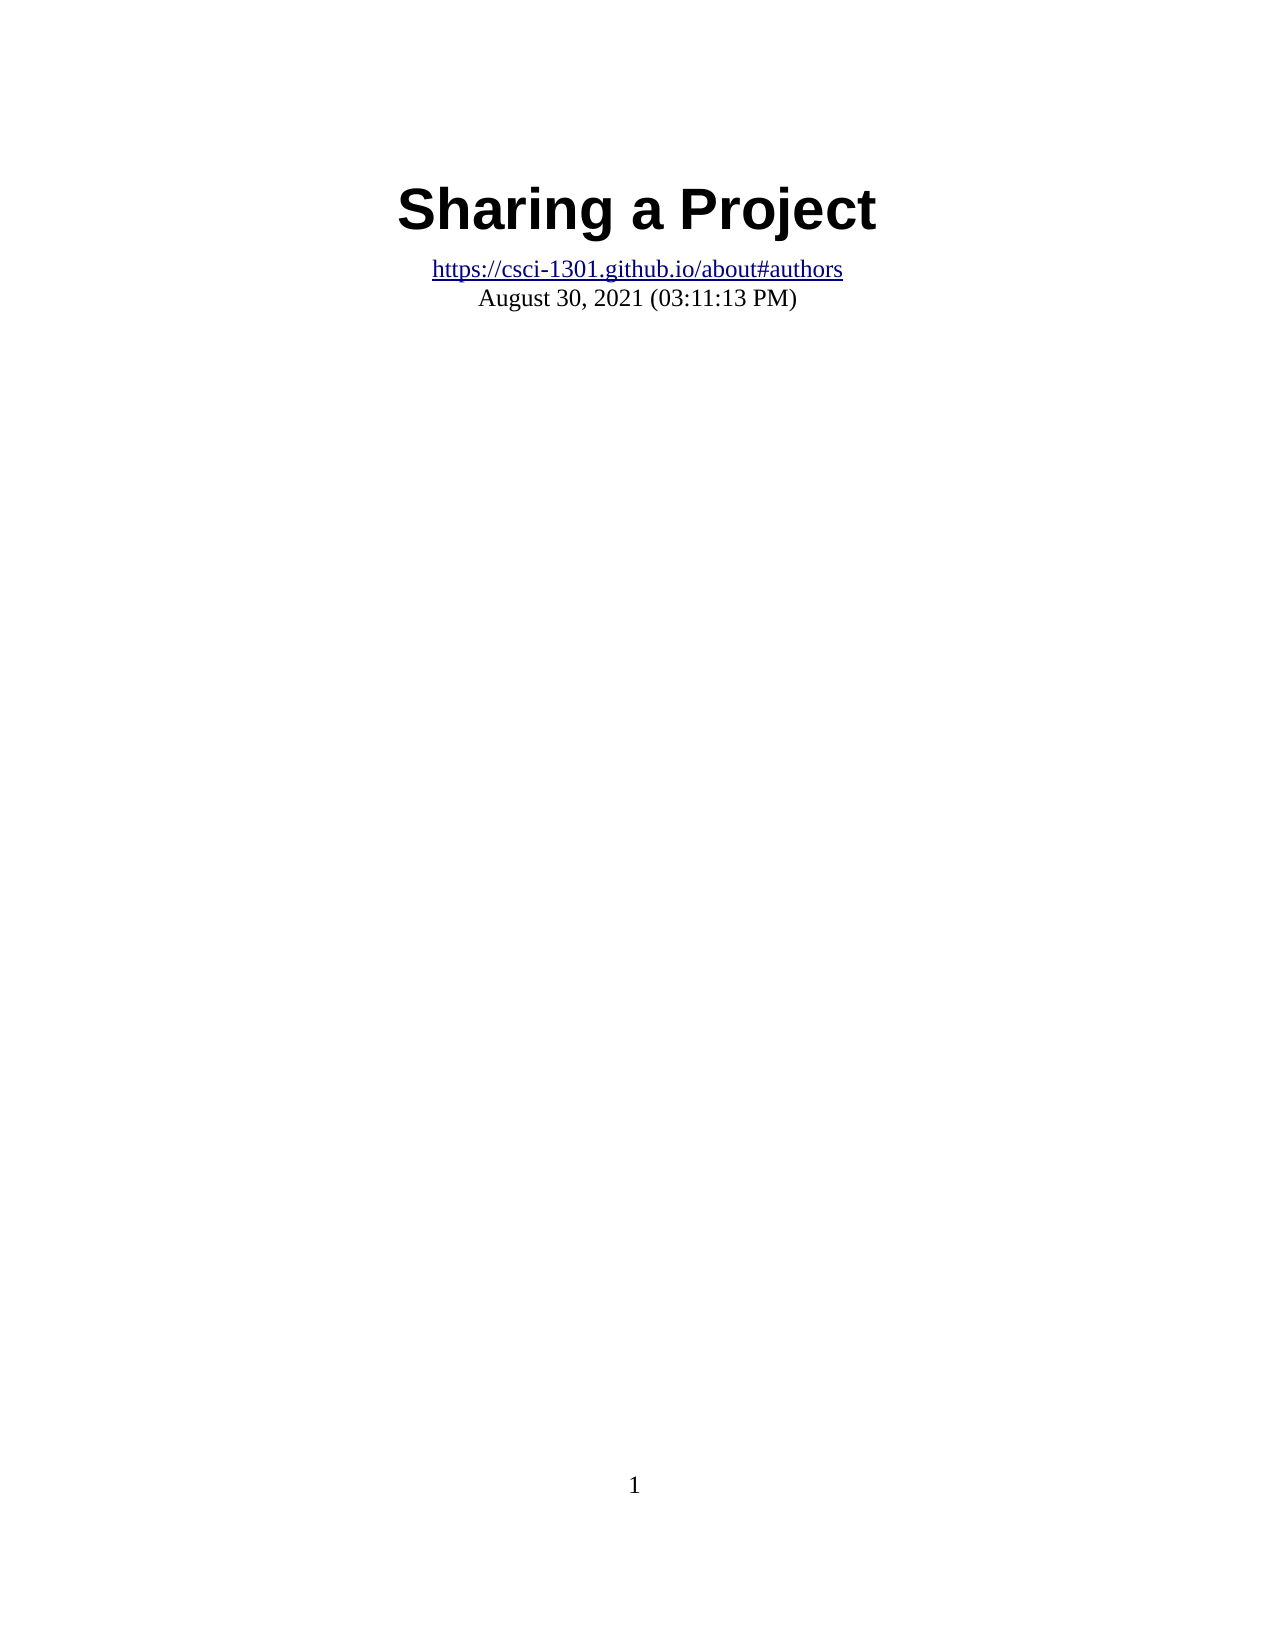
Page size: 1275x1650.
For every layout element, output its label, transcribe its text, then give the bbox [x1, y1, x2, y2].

text August 30, 2021 (03:11:13 PM) [150, 283, 1125, 312]
text https://csci-1301.github.io/about#authors [150, 254, 1125, 283]
title Sharing a Project [150, 175, 1125, 242]
